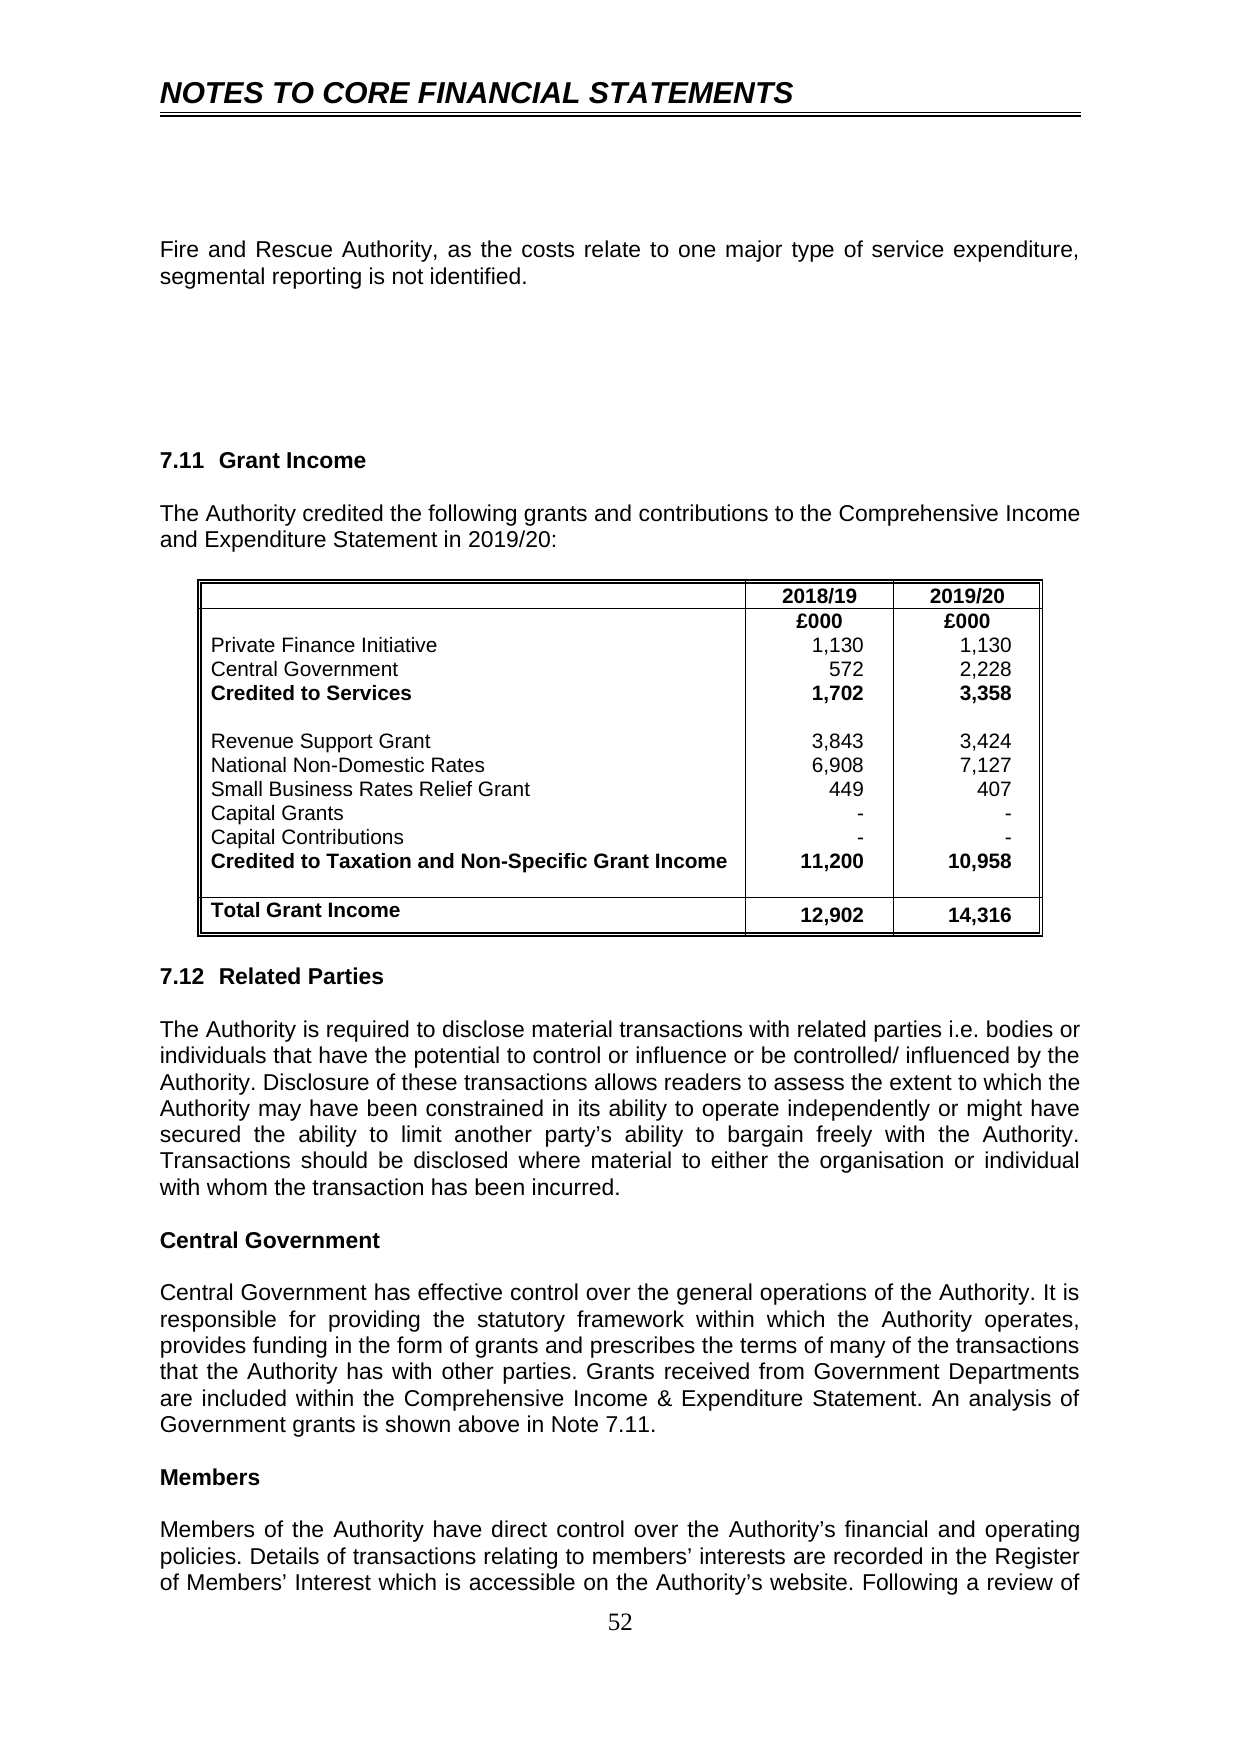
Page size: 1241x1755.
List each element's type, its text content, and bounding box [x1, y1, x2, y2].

table_cell 1,702 [746, 681, 893, 705]
text Central Government [159, 1227, 1081, 1253]
table_cell - [746, 825, 893, 849]
table_cell - [746, 801, 893, 825]
table_header 2018/19 [746, 584, 893, 607]
table_cell National Non-Domestic Rates [202, 753, 745, 777]
text 7.12 Related Parties [159, 963, 1081, 989]
table_cell Capital Contributions [202, 825, 745, 849]
table_cell Capital Grants [202, 801, 745, 825]
table_cell Private Finance Initiative [202, 633, 745, 657]
table_cell Total Grant Income [202, 898, 745, 932]
table_header 2019/20 [894, 584, 1039, 607]
table_cell Revenue Support Grant [202, 729, 745, 753]
table_cell 1,130 [894, 633, 1039, 657]
text Members [159, 1464, 1081, 1490]
table_cell [202, 873, 745, 897]
table_cell [894, 705, 1039, 729]
table_cell 7,127 [894, 753, 1039, 777]
table_cell 11,200 [746, 849, 893, 873]
table_cell 12,902 [746, 898, 893, 932]
table_header [202, 584, 745, 607]
table_cell [746, 873, 893, 897]
table_cell 3,843 [746, 729, 893, 753]
table_cell 1,130 [746, 633, 893, 657]
table_cell £000 [746, 609, 893, 633]
table_cell £000 [894, 609, 1039, 633]
table_cell 14,316 [894, 898, 1039, 932]
text Members of the Authority have direct control over the Authority’s financial and operating policies. Details of transactions relating to members’ interests are recorded in the Register of Members’ Interest which is accessible on the Authority’s website. Following a review of [159, 1516, 1081, 1596]
table_cell 3,424 [894, 729, 1039, 753]
text The Authority is required to disclose material transactions with related parties i.e. bodies or individuals that have the potential to control or influence or be controlled/ influenced by the Authority. Disclosure of these transactions allows readers to assess the extent to which the Authority may have been constrained in its ability to operate independently or might have secured the ability to limit another party’s ability to bargain freely with the Authority. Transactions should be disclosed where material to either the organisation or individual with whom the transaction has been incurred. [159, 1016, 1081, 1200]
text Central Government has effective control over the general operations of the Authority. It is responsible for providing the statutory framework within which the Authority operates, provides funding in the form of grants and prescribes the terms of many of the transactions that the Authority has with other parties. Grants received from Government Departments are included within the Comprehensive Income & Expenditure Statement. An analysis of Government grants is shown above in Note 7.11. [159, 1279, 1081, 1437]
table_cell 3,358 [894, 681, 1039, 705]
table_cell - [894, 825, 1039, 849]
table_cell - [894, 801, 1039, 825]
text 7.11 Grant Income [159, 447, 1081, 473]
table_cell [202, 609, 745, 633]
text Fire and Rescue Authority, as the costs relate to one major type of service expenditure, segmental reporting is not identified. [159, 236, 1081, 289]
table_cell 407 [894, 777, 1039, 801]
table_cell Central Government [202, 657, 745, 681]
table_cell Credited to Taxation and Non-Specific Grant Income [202, 849, 745, 873]
table_cell [202, 705, 745, 729]
table_cell 2,228 [894, 657, 1039, 681]
table_cell [746, 705, 893, 729]
table_cell [894, 873, 1039, 897]
table_cell 10,958 [894, 849, 1039, 873]
table_cell 6,908 [746, 753, 893, 777]
table_cell 572 [746, 657, 893, 681]
text The Authority credited the following grants and contributions to the Comprehensive Income and Expenditure Statement in 2019/20: [159, 500, 1081, 552]
table_cell 449 [746, 777, 893, 801]
table_cell Credited to Services [202, 681, 745, 705]
table_cell Small Business Rates Relief Grant [202, 777, 745, 801]
